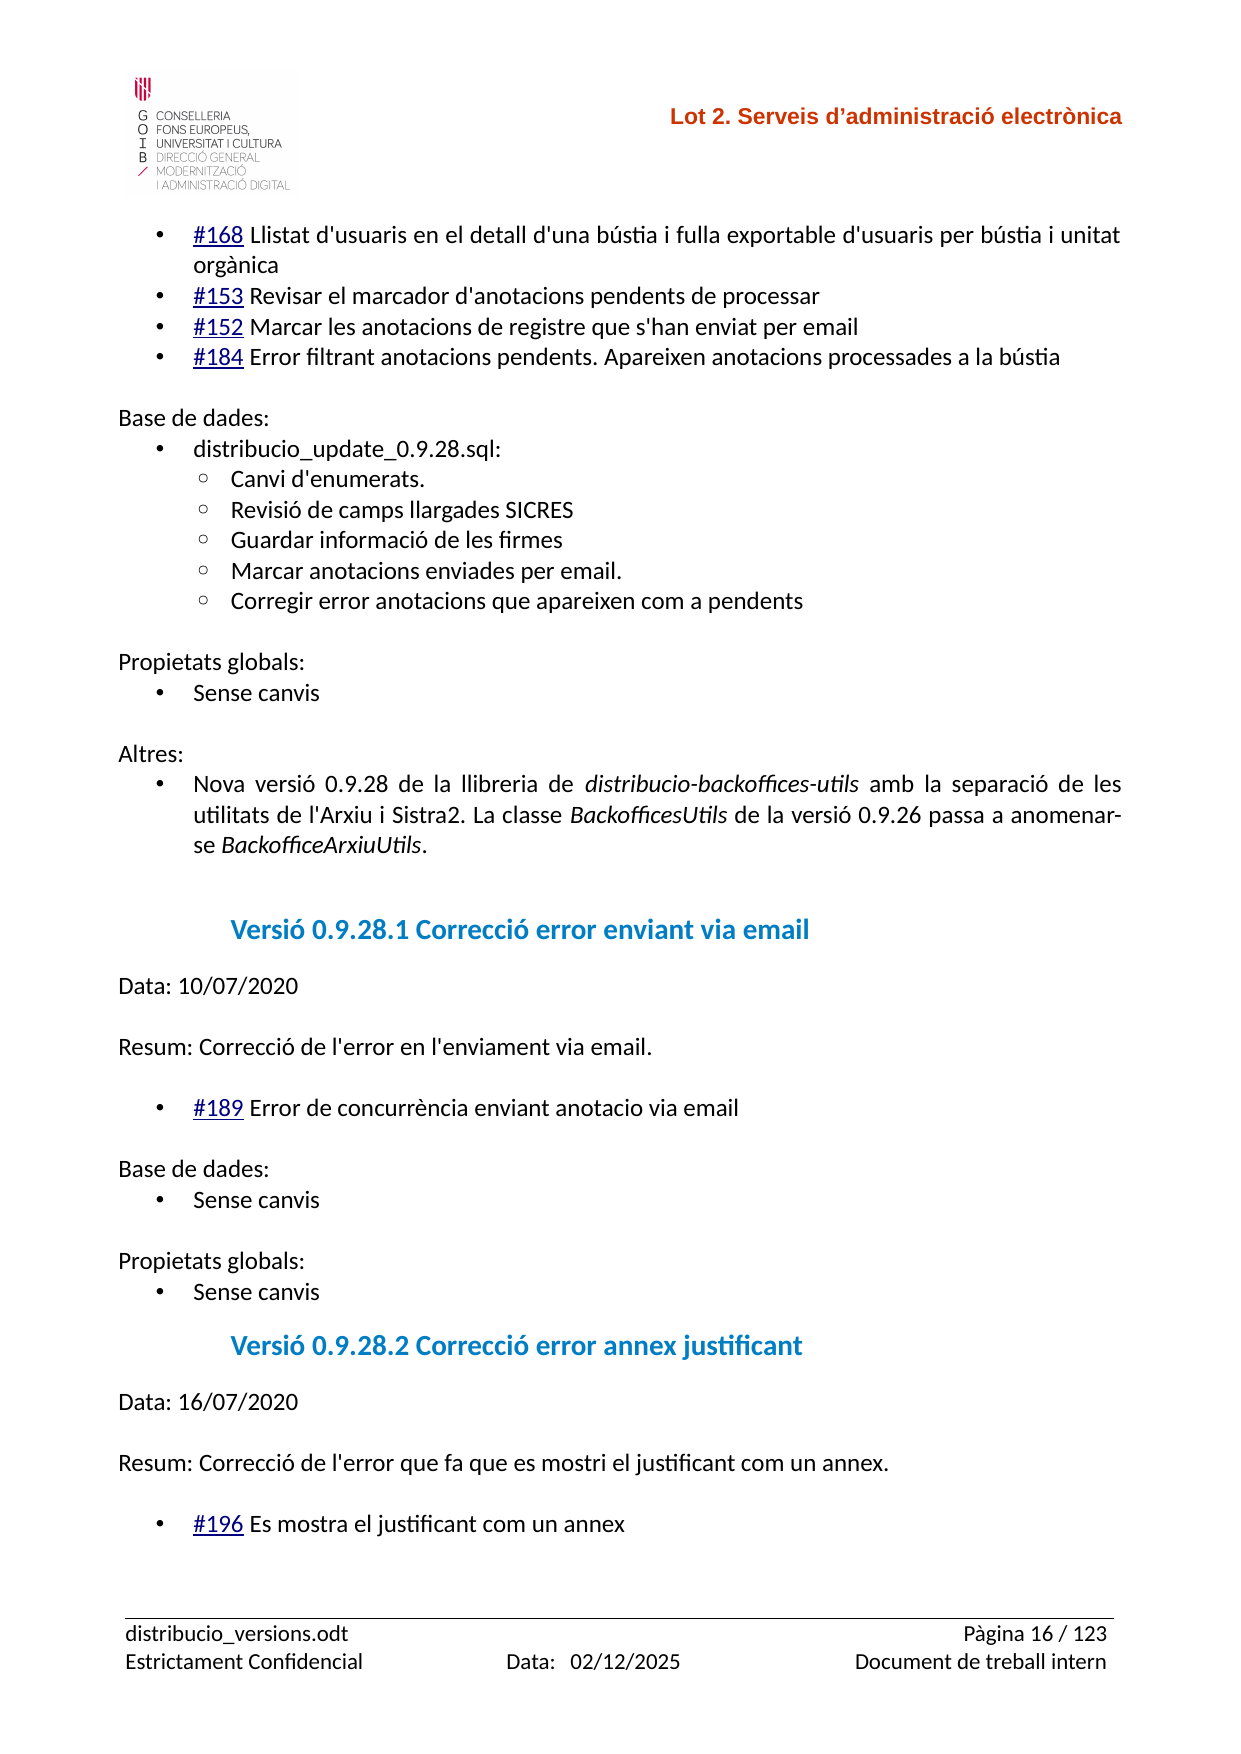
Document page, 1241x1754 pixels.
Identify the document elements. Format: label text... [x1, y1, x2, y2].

list #152 Marcar les anotacions de registre que s'han enviat per email [156, 311, 1122, 341]
list Guardar informació de les firmes [193, 524, 1122, 555]
list #153 Revisar el marcador d'anotacions pendents de processar [156, 280, 1122, 311]
text Resum: Correcció de l'error que fa que es mostri el justificant com un annex. [118, 1447, 1122, 1478]
list #168 Llistat d'usuaris en el detall d'una bústia i fulla exportable d'usuaris per bústia i unitat orgànica [156, 219, 1122, 280]
list Sense canvis [156, 1276, 1122, 1306]
text Propietats globals: [118, 1245, 1122, 1276]
text Resum: Correcció de l'error en l'enviament via email. [118, 1032, 1122, 1062]
list Corregir error anotacions que apareixen com a pendents [193, 585, 1122, 616]
list #196 Es mostra el justificant com un annex [156, 1508, 1122, 1539]
text Data: 16/07/2020 [118, 1386, 1122, 1417]
list Canvi d'enumerats. [193, 463, 1122, 494]
list #189 Error de concurrència enviant anotacio via email [156, 1093, 1122, 1123]
list Sense canvis [156, 1184, 1122, 1215]
picture [126, 70, 299, 197]
subtitle Versió 0.9.28.2 Correcció error annex justificant [153, 1327, 1122, 1362]
text Base de dades: [118, 402, 1122, 433]
list Nova versió 0.9.28 de la llibreria de distribucio-backoffices-utils amb la separació de les utilitats de l'Arxiu i Sistra2. La classe BackofficesUtils de la versió 0.9.26 passa a anomenar-se BackofficeArxiuUtils. [156, 768, 1122, 860]
list Marcar anotacions enviades per email. [193, 555, 1122, 585]
subtitle Versió 0.9.28.1 Correcció error enviant via email [153, 911, 1122, 947]
list Sense canvis [156, 677, 1122, 707]
text Propietats globals: [118, 646, 1122, 677]
list distribucio_update_0.9.28.sql: [156, 433, 1122, 463]
list Revisió de camps llargades SICRES [193, 494, 1122, 524]
text Base de dades: [118, 1154, 1122, 1184]
text Data: 10/07/2020 [118, 971, 1122, 1001]
list #184 Error filtrant anotacions pendents. Apareixen anotacions processades a la bústia [156, 341, 1122, 372]
text Altres: [118, 738, 1122, 768]
